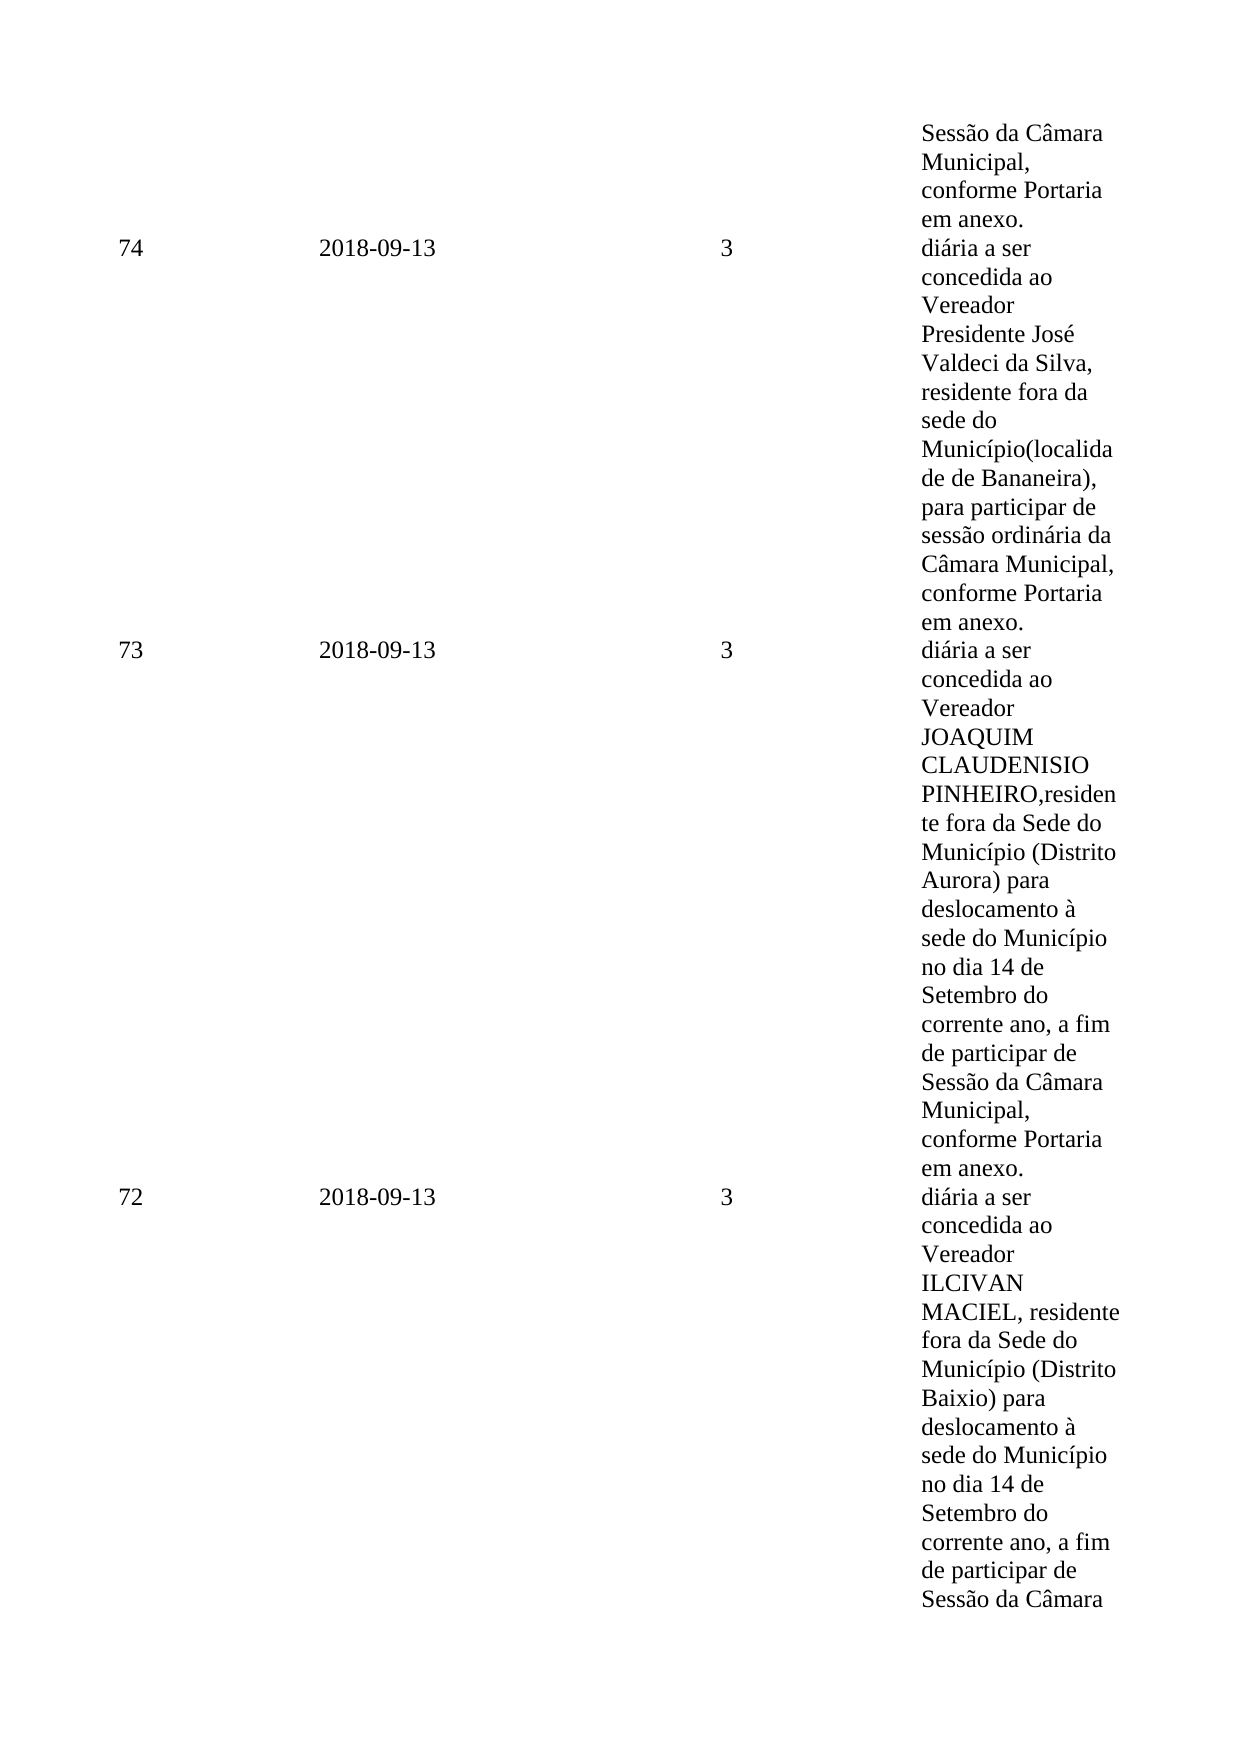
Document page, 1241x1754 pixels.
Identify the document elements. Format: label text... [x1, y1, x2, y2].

table_cell [520, 1182, 720, 1613]
table_cell [118, 118, 319, 233]
table_cell [520, 118, 720, 233]
table_cell [319, 118, 519, 233]
table_cell Sessão da Câmara Municipal, conforme Portaria em anexo. [921, 118, 1122, 233]
table_cell 3 [720, 233, 921, 636]
table_cell 3 [720, 1182, 921, 1613]
table_cell 72 [118, 1182, 319, 1613]
table_cell [520, 636, 720, 1182]
table_cell 2018-09-13 [319, 1182, 519, 1613]
table_cell 73 [118, 636, 319, 1182]
table_cell [520, 233, 720, 636]
table_cell 2018-09-13 [319, 636, 519, 1182]
table_cell [720, 118, 921, 233]
table_cell diária a ser concedida ao Vereador JOAQUIM CLAUDENISIO PINHEIRO,residente fora da Sede do Município (Distrito Aurora) para deslocamento à sede do Município no dia 14 de Setembro do corrente ano, a fim de participar de Sessão da Câmara Municipal, conforme Portaria em anexo. [921, 636, 1122, 1182]
table_cell 2018-09-13 [319, 233, 519, 636]
table_cell 74 [118, 233, 319, 636]
table_cell diária a ser concedida ao Vereador ILCIVAN MACIEL, residente fora da Sede do Município (Distrito Baixio) para deslocamento à sede do Município no dia 14 de Setembro do corrente ano, a fim de participar de Sessão da Câmara [921, 1182, 1122, 1613]
table_cell 3 [720, 636, 921, 1182]
table_cell diária a ser concedida ao Vereador Presidente José Valdeci da Silva, residente fora da sede do Município(localidade de Bananeira), para participar de sessão ordinária da Câmara Municipal, conforme Portaria em anexo. [921, 233, 1122, 636]
